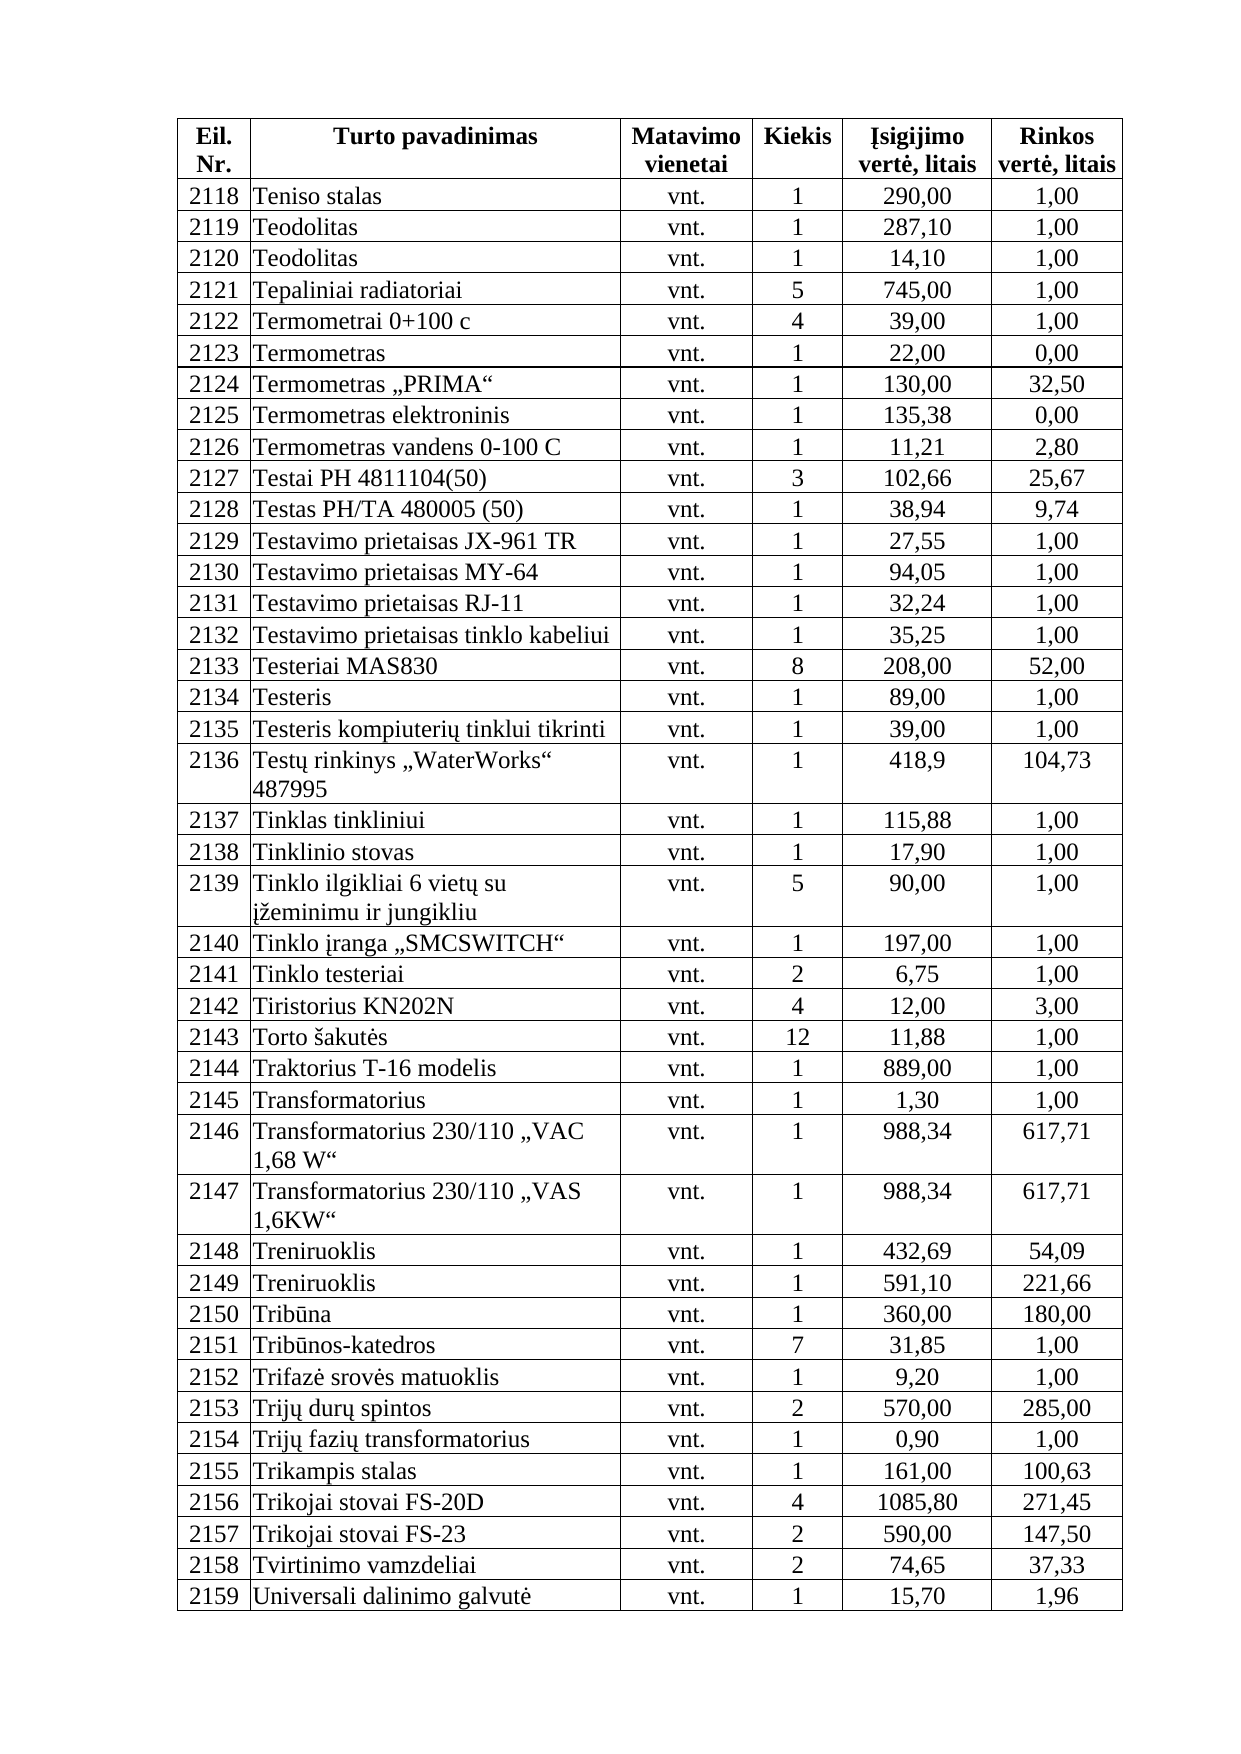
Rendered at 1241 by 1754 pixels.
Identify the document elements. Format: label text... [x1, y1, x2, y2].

table_cell Treniruoklis [251, 1235, 620, 1265]
table_cell 1,00 [992, 305, 1122, 335]
table_cell 2155 [178, 1454, 250, 1485]
table_cell 1085,80 [843, 1486, 991, 1516]
table_cell vnt. [621, 650, 752, 680]
table_cell 9,20 [843, 1360, 991, 1391]
table_cell Tiristorius KN202N [251, 989, 620, 1019]
table_cell 2152 [178, 1360, 250, 1391]
table_cell vnt. [621, 493, 752, 523]
table_cell 37,33 [992, 1549, 1122, 1579]
table_cell 2130 [178, 556, 250, 586]
table_cell 2156 [178, 1486, 250, 1516]
table_cell 8 [753, 650, 842, 680]
table_cell 1,00 [992, 587, 1122, 617]
table_cell 3 [753, 461, 842, 492]
table_cell Testas PH/TA 480005 (50) [251, 493, 620, 523]
table_cell Trikampis stalas [251, 1454, 620, 1485]
table_cell Termometras [251, 336, 620, 366]
table_cell Teniso stalas [251, 179, 620, 209]
table_cell 2145 [178, 1083, 250, 1114]
table_cell 1,00 [992, 1329, 1122, 1359]
table_cell 2149 [178, 1266, 250, 1297]
table_header Kiekis [753, 119, 842, 178]
table_cell 1 [753, 681, 842, 711]
table_cell 2153 [178, 1392, 250, 1422]
table_cell 2158 [178, 1549, 250, 1579]
table_cell vnt. [621, 179, 752, 209]
table_cell 2141 [178, 958, 250, 988]
table_cell 2126 [178, 430, 250, 460]
table_cell 1,30 [843, 1083, 991, 1114]
table_cell 590,00 [843, 1517, 991, 1547]
table_cell 1,00 [992, 1083, 1122, 1114]
table_cell Tinklo testeriai [251, 958, 620, 988]
table_cell Testavimo prietaisas RJ-11 [251, 587, 620, 617]
table_cell 1 [753, 493, 842, 523]
table_cell Tinklas tinkliniui [251, 804, 620, 834]
table_cell 4 [753, 1486, 842, 1516]
table_cell vnt. [621, 1360, 752, 1391]
table_cell vnt. [621, 305, 752, 335]
table_cell 3,00 [992, 989, 1122, 1019]
table_cell 1 [753, 1580, 842, 1610]
table_cell 1,00 [992, 804, 1122, 834]
table_cell 2125 [178, 399, 250, 429]
table_cell vnt. [621, 399, 752, 429]
table_cell vnt. [621, 1175, 752, 1234]
table_cell 1,00 [992, 958, 1122, 988]
table_cell vnt. [621, 336, 752, 366]
table_cell 1 [753, 804, 842, 834]
table_cell 12,00 [843, 989, 991, 1019]
table_cell 1 [753, 1175, 842, 1234]
table_cell 2143 [178, 1021, 250, 1051]
table_cell Trikojai stovai FS-23 [251, 1517, 620, 1547]
table_cell 15,70 [843, 1580, 991, 1610]
table_cell 1,00 [992, 242, 1122, 272]
table_cell vnt. [621, 1235, 752, 1265]
table_cell 570,00 [843, 1392, 991, 1422]
table_cell Testavimo prietaisas tinklo kabeliui [251, 618, 620, 648]
table_cell 2148 [178, 1235, 250, 1265]
table_cell 161,00 [843, 1454, 991, 1485]
table_cell 988,34 [843, 1175, 991, 1234]
table_cell 4 [753, 305, 842, 335]
table_cell Traktorius T-16 modelis [251, 1052, 620, 1082]
table_cell Termometras vandens 0-100 C [251, 430, 620, 460]
table_cell 1 [753, 1235, 842, 1265]
table_cell 1,00 [992, 681, 1122, 711]
table_cell vnt. [621, 989, 752, 1019]
table_cell 2,80 [992, 430, 1122, 460]
table_cell 290,00 [843, 179, 991, 209]
table_cell vnt. [621, 835, 752, 865]
table_cell Trikojai stovai FS-20D [251, 1486, 620, 1516]
table_cell Tribūna [251, 1298, 620, 1328]
table_cell 2138 [178, 835, 250, 865]
table_cell vnt. [621, 744, 752, 803]
table_cell vnt. [621, 273, 752, 304]
table_cell 7 [753, 1329, 842, 1359]
table_cell 1,00 [992, 618, 1122, 648]
table_cell 2136 [178, 744, 250, 803]
table_cell Tepaliniai radiatoriai [251, 273, 620, 304]
table_cell 104,73 [992, 744, 1122, 803]
table_cell vnt. [621, 430, 752, 460]
table_cell 27,55 [843, 524, 991, 554]
table_cell 221,66 [992, 1266, 1122, 1297]
table_cell 197,00 [843, 927, 991, 957]
table_cell 52,00 [992, 650, 1122, 680]
table_cell 1,00 [992, 1423, 1122, 1453]
table_header Turto pavadinimas [251, 119, 620, 178]
table_cell 1,96 [992, 1580, 1122, 1610]
table_cell 102,66 [843, 461, 991, 492]
table_cell vnt. [621, 1454, 752, 1485]
table_cell 38,94 [843, 493, 991, 523]
table_cell Trijų fazių transformatorius [251, 1423, 620, 1453]
table_cell 1 [753, 1423, 842, 1453]
table_cell 2157 [178, 1517, 250, 1547]
table_cell 1 [753, 618, 842, 648]
table_cell Termometras „PRIMA“ [251, 368, 620, 398]
table_cell Testavimo prietaisas JX-961 TR [251, 524, 620, 554]
table_cell vnt. [621, 1580, 752, 1610]
table_cell 1 [753, 242, 842, 272]
table_cell 5 [753, 273, 842, 304]
table_cell 2131 [178, 587, 250, 617]
table_cell vnt. [621, 1486, 752, 1516]
table_cell 988,34 [843, 1115, 991, 1174]
table_cell 1 [753, 368, 842, 398]
table_cell Teodolitas [251, 211, 620, 241]
table_cell vnt. [621, 556, 752, 586]
table_cell 2118 [178, 179, 250, 209]
table_cell 31,85 [843, 1329, 991, 1359]
table_cell vnt. [621, 1329, 752, 1359]
table_cell Transformatorius 230/110 „VAS 1,6KW“ [251, 1175, 620, 1234]
table_cell 39,00 [843, 712, 991, 743]
table_cell 0,00 [992, 336, 1122, 366]
table_cell vnt. [621, 211, 752, 241]
table_cell vnt. [621, 1021, 752, 1051]
table_cell vnt. [621, 242, 752, 272]
table_cell 2122 [178, 305, 250, 335]
table_cell 1 [753, 1115, 842, 1174]
table_cell 1,00 [992, 835, 1122, 865]
table_cell vnt. [621, 712, 752, 743]
table_cell 130,00 [843, 368, 991, 398]
table_cell 5 [753, 866, 842, 926]
table_cell 11,88 [843, 1021, 991, 1051]
table_cell 90,00 [843, 866, 991, 926]
table_header Matavimo vienetai [621, 119, 752, 178]
table_cell 1 [753, 1083, 842, 1114]
table_cell 100,63 [992, 1454, 1122, 1485]
table_cell Torto šakutės [251, 1021, 620, 1051]
table_cell Transformatorius [251, 1083, 620, 1114]
table_cell 6,75 [843, 958, 991, 988]
table_cell 115,88 [843, 804, 991, 834]
table_cell 94,05 [843, 556, 991, 586]
table_cell 1 [753, 1266, 842, 1297]
table_cell 287,10 [843, 211, 991, 241]
table_cell 180,00 [992, 1298, 1122, 1328]
table_cell Tinklinio stovas [251, 835, 620, 865]
table_header Įsigijimo vertė, litais [843, 119, 991, 178]
table_cell 1 [753, 179, 842, 209]
table_cell 617,71 [992, 1175, 1122, 1234]
table_cell Testų rinkinys „WaterWorks“ 487995 [251, 744, 620, 803]
table_cell 0,90 [843, 1423, 991, 1453]
table_cell Testai PH 4811104(50) [251, 461, 620, 492]
table_cell vnt. [621, 1083, 752, 1114]
table_cell 1 [753, 1454, 842, 1485]
table_cell 32,24 [843, 587, 991, 617]
table_cell 35,25 [843, 618, 991, 648]
table_cell Termometrai 0+100 c [251, 305, 620, 335]
table_cell Tinklo įranga „SMCSWITCH“ [251, 927, 620, 957]
table_cell 1 [753, 556, 842, 586]
table_cell 1,00 [992, 524, 1122, 554]
table_cell 14,10 [843, 242, 991, 272]
table_cell 2142 [178, 989, 250, 1019]
table_cell 32,50 [992, 368, 1122, 398]
table_cell vnt. [621, 368, 752, 398]
table_cell Trifazė srovės matuoklis [251, 1360, 620, 1391]
table_cell 360,00 [843, 1298, 991, 1328]
table_cell 2151 [178, 1329, 250, 1359]
table_cell vnt. [621, 461, 752, 492]
table_cell 1 [753, 211, 842, 241]
table_cell 591,10 [843, 1266, 991, 1297]
table_cell 22,00 [843, 336, 991, 366]
table_cell 2144 [178, 1052, 250, 1082]
table_cell Tribūnos-katedros [251, 1329, 620, 1359]
table_cell 9,74 [992, 493, 1122, 523]
table_cell 1,00 [992, 866, 1122, 926]
table_cell 2121 [178, 273, 250, 304]
table_cell 147,50 [992, 1517, 1122, 1547]
table_cell vnt. [621, 866, 752, 926]
table_cell Tvirtinimo vamzdeliai [251, 1549, 620, 1579]
table_cell 2 [753, 1549, 842, 1579]
table_cell Testeris [251, 681, 620, 711]
table_cell 1,00 [992, 1052, 1122, 1082]
table_header Eil. Nr. [178, 119, 250, 178]
table_cell 1 [753, 927, 842, 957]
table_cell 2146 [178, 1115, 250, 1174]
table_cell 12 [753, 1021, 842, 1051]
table_cell 271,45 [992, 1486, 1122, 1516]
table_cell 889,00 [843, 1052, 991, 1082]
table_cell 1,00 [992, 273, 1122, 304]
table_cell Transformatorius 230/110 „VAC 1,68 W“ [251, 1115, 620, 1174]
table_cell 2129 [178, 524, 250, 554]
table_cell 2133 [178, 650, 250, 680]
table_cell vnt. [621, 1266, 752, 1297]
table_cell 2139 [178, 866, 250, 926]
table_cell vnt. [621, 1549, 752, 1579]
table_cell 2127 [178, 461, 250, 492]
table_cell 208,00 [843, 650, 991, 680]
table_cell 2140 [178, 927, 250, 957]
table_cell 617,71 [992, 1115, 1122, 1174]
table_cell 0,00 [992, 399, 1122, 429]
table_cell 1,00 [992, 1021, 1122, 1051]
table_cell vnt. [621, 1298, 752, 1328]
table_cell Treniruoklis [251, 1266, 620, 1297]
table_cell vnt. [621, 681, 752, 711]
table_cell 285,00 [992, 1392, 1122, 1422]
table_cell 1 [753, 835, 842, 865]
table_cell vnt. [621, 1115, 752, 1174]
table_cell 135,38 [843, 399, 991, 429]
table_cell 1,00 [992, 927, 1122, 957]
table_cell vnt. [621, 1052, 752, 1082]
table_cell 745,00 [843, 273, 991, 304]
table_cell 1 [753, 744, 842, 803]
table_cell 2123 [178, 336, 250, 366]
table_cell Tinklo ilgikliai 6 vietų su įžeminimu ir jungikliu [251, 866, 620, 926]
table_cell Testeris kompiuterių tinklui tikrinti [251, 712, 620, 743]
table_cell 1 [753, 524, 842, 554]
table_cell vnt. [621, 804, 752, 834]
table_header Rinkos vertė, litais [992, 119, 1122, 178]
table_cell Teodolitas [251, 242, 620, 272]
table_cell 1 [753, 399, 842, 429]
table_cell 1 [753, 587, 842, 617]
table_cell 39,00 [843, 305, 991, 335]
table_cell 2 [753, 1517, 842, 1547]
table_cell vnt. [621, 1392, 752, 1422]
table_cell Trijų durų spintos [251, 1392, 620, 1422]
table_cell 1 [753, 336, 842, 366]
table_cell vnt. [621, 1517, 752, 1547]
table_cell 432,69 [843, 1235, 991, 1265]
table_cell 1,00 [992, 211, 1122, 241]
table_cell 1 [753, 1360, 842, 1391]
table_cell 2 [753, 1392, 842, 1422]
table_cell 1 [753, 430, 842, 460]
table_cell 54,09 [992, 1235, 1122, 1265]
table_cell 89,00 [843, 681, 991, 711]
table_cell 2119 [178, 211, 250, 241]
table_cell 1,00 [992, 179, 1122, 209]
table_cell 2150 [178, 1298, 250, 1328]
table_cell 2120 [178, 242, 250, 272]
table_cell 2 [753, 958, 842, 988]
table_cell vnt. [621, 927, 752, 957]
table_cell 2128 [178, 493, 250, 523]
table_cell 25,67 [992, 461, 1122, 492]
table_cell 11,21 [843, 430, 991, 460]
table_cell vnt. [621, 958, 752, 988]
table_cell Testavimo prietaisas MY-64 [251, 556, 620, 586]
table_cell 74,65 [843, 1549, 991, 1579]
table_cell Universali dalinimo galvutė [251, 1580, 620, 1610]
table_cell 17,90 [843, 835, 991, 865]
table_cell 2124 [178, 368, 250, 398]
table_cell 1,00 [992, 712, 1122, 743]
table_cell 418,9 [843, 744, 991, 803]
table_cell 2134 [178, 681, 250, 711]
table_cell 2137 [178, 804, 250, 834]
table_cell 2154 [178, 1423, 250, 1453]
table_cell Testeriai MAS830 [251, 650, 620, 680]
table_cell 2159 [178, 1580, 250, 1610]
table_cell 2147 [178, 1175, 250, 1234]
table_cell vnt. [621, 1423, 752, 1453]
table_cell Termometras elektroninis [251, 399, 620, 429]
table_cell 4 [753, 989, 842, 1019]
table_cell 1 [753, 1298, 842, 1328]
table_cell 2132 [178, 618, 250, 648]
table_cell 2135 [178, 712, 250, 743]
table_cell 1,00 [992, 556, 1122, 586]
table_cell vnt. [621, 618, 752, 648]
table_cell 1,00 [992, 1360, 1122, 1391]
table_cell vnt. [621, 524, 752, 554]
table_cell vnt. [621, 587, 752, 617]
table_cell 1 [753, 712, 842, 743]
table_cell 1 [753, 1052, 842, 1082]
